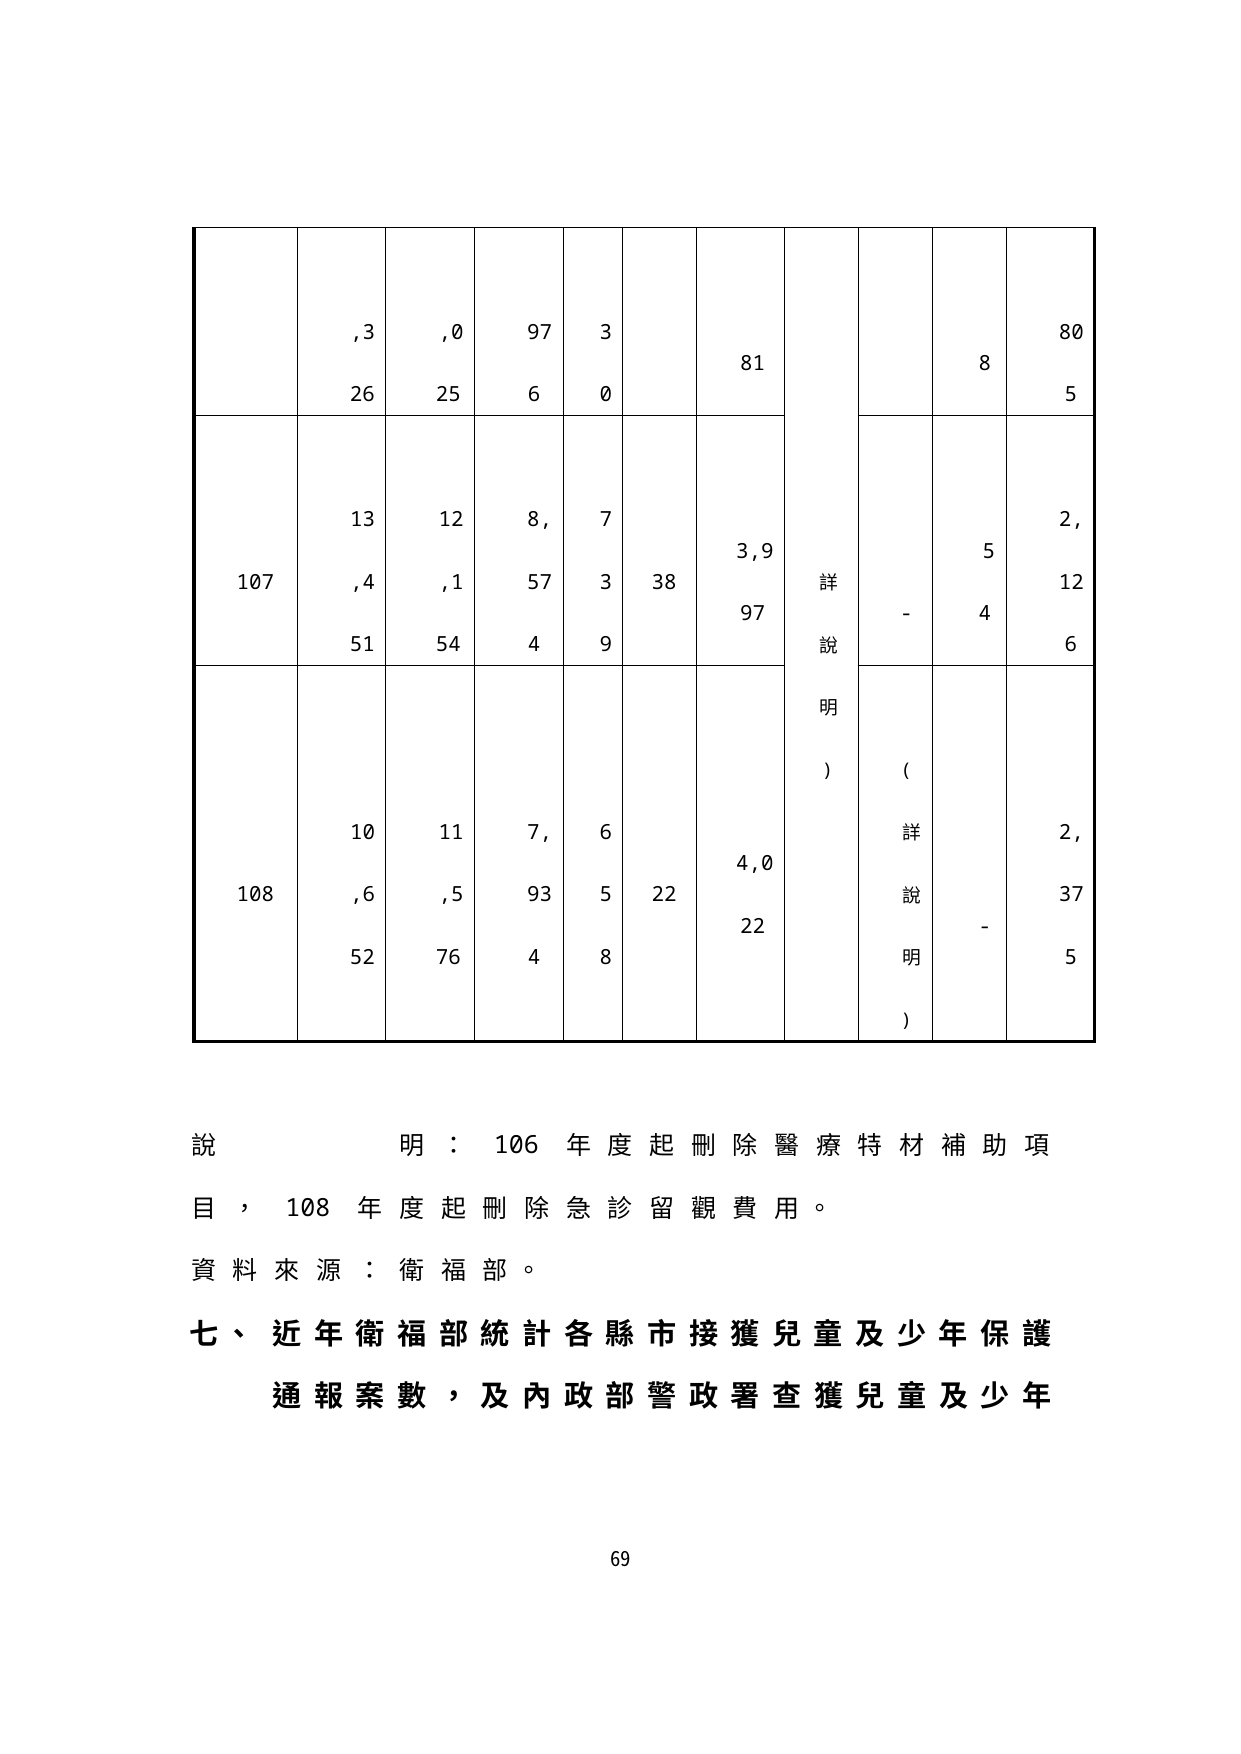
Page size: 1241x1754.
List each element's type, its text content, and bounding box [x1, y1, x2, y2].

text 說 明：106年度起刪除醫療特材補助項目，108年度起刪除急診留觀費用。 [183, 1102, 1058, 1227]
table_cell 54 [933, 416, 1006, 665]
table_cell - [933, 666, 1006, 1040]
table_cell 30 [564, 228, 622, 415]
table_cell 22 [623, 666, 696, 1040]
table_cell 2,375 [1007, 666, 1093, 1040]
table_cell 658 [564, 666, 622, 1040]
table_cell ,326 [298, 228, 385, 415]
table_cell 107 [196, 416, 297, 665]
table_cell 8,574 [475, 416, 563, 665]
text 七、近年衛福部統計各縣市接獲兒童及少年保護通報案數，及內政部警政署查獲兒童及少年 [183, 1290, 1058, 1415]
table_cell 4,022 [697, 666, 784, 1040]
table_cell ,025 [386, 228, 474, 415]
table_cell 805 [1007, 228, 1093, 415]
table_cell 739 [564, 416, 622, 665]
table_cell [196, 228, 297, 415]
table_cell 11,576 [386, 666, 474, 1040]
table_cell [859, 228, 932, 415]
table_cell 108 [196, 666, 297, 1040]
table_cell 38 [623, 416, 696, 665]
table_cell [623, 228, 696, 415]
table_cell 3,997 [697, 416, 784, 665]
table_cell 81 [697, 228, 784, 415]
table_cell 7,934 [475, 666, 563, 1040]
text 資料來源：衛福部。 [183, 1227, 1058, 1290]
table_cell 2,126 [1007, 416, 1093, 665]
table_cell 10,652 [298, 666, 385, 1040]
table_cell 13,451 [298, 416, 385, 665]
table_cell - [859, 416, 932, 665]
table_cell (詳說明) [859, 666, 932, 1040]
table_cell 12,154 [386, 416, 474, 665]
table_cell 詳說明) [785, 228, 858, 1040]
table_cell 976 [475, 228, 563, 415]
table_cell 8 [933, 228, 1006, 415]
